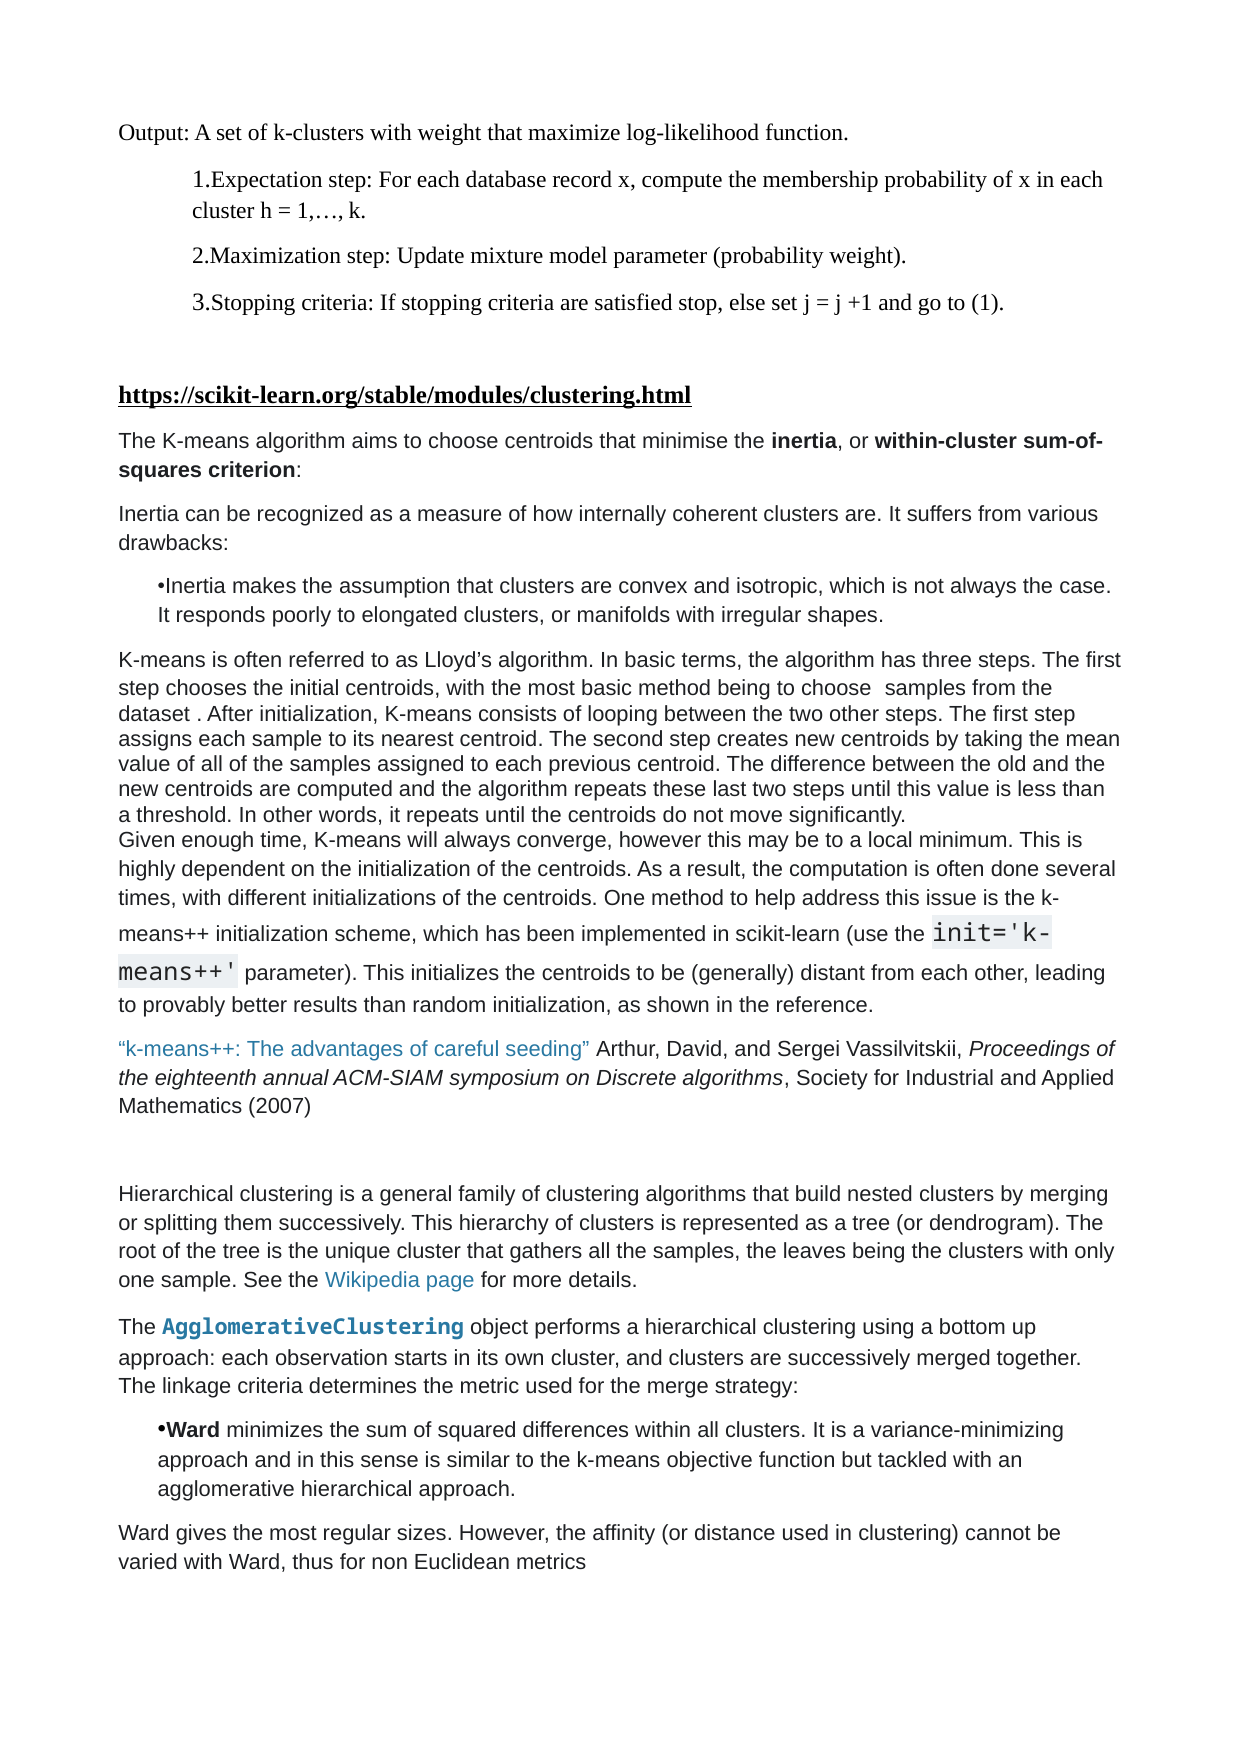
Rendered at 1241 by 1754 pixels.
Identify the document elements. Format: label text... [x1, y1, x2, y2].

text The AgglomerativeClustering object performs a hierarchical clustering using a bottom up approach: each observation starts in its own cluster, and clusters are successively merged together. The linkage criteria determines the metric used for the merge strategy: [118, 1311, 1122, 1398]
text Inertia can be recognized as a measure of how internally coherent clusters are. It suffers from various drawbacks: [118, 501, 1122, 555]
text https://scikit-learn.org/stable/modules/clustering.html [118, 381, 1122, 409]
text “k-means++: The advantages of careful seeding” Arthur, David, and Sergei Vassilvitskii, Proceedings of the eighteenth annual ACM-SIAM symposium on Discrete algorithms, Society for Industrial and Applied Mathematics (2007) [118, 1035, 1122, 1118]
text The K-means algorithm aims to choose centroids that minimise the inertia, or within-cluster sum-of-squares criterion: [118, 428, 1122, 482]
text Hierarchical clustering is a general family of clustering algorithms that build nested clusters by merging or splitting them successively. This hierarchy of clusters is represented as a tree (or dendrogram). The root of the tree is the unique cluster that gathers all the samples, the leaves being the clusters with only one sample. See the Wikipedia page for more details. [118, 1180, 1122, 1292]
list Ward minimizes the sum of squared differences within all clusters. It is a variance-minimizing approach and in this sense is similar to the k-means objective function but tackled with an agglomerative hierarchical approach. [118, 1417, 1122, 1501]
text Output: A set of k-clusters with weight that maximize log-likelihood function. [118, 118, 1122, 145]
text Ward gives the most regular sizes. However, the affinity (or distance used in clustering) cannot be varied with Ward, thus for non Euclidean metrics [118, 1520, 1122, 1574]
list Stopping criteria: If stopping criteria are satisfied stop, else set j = j +1 and go to (1). [118, 287, 1122, 316]
text K-means is often referred to as Lloyd’s algorithm. In basic terms, the algorithm has three steps. The first step chooses the initial centroids, with the most basic method being to choose samples from the dataset . After initialization, K-means consists of looping between the two other steps. The first step assigns each sample to its nearest centroid. The second step creates new centroids by taking the mean value of all of the samples assigned to each previous centroid. The difference between the old and the new centroids are computed and the algorithm repeats these last two steps until this value is less than a threshold. In other words, it repeats until the centroids do not move significantly. [118, 647, 1122, 827]
list Expectation step: For each database record x, compute the membership probability of x in each cluster h = 1,…, k. [118, 164, 1122, 223]
list Maximization step: Update mixture model parameter (probability weight). [118, 242, 1122, 269]
list Inertia makes the assumption that clusters are convex and isotropic, which is not always the case. It responds poorly to elongated clusters, or manifolds with irregular shapes. [118, 573, 1122, 627]
text Given enough time, K-means will always converge, however this may be to a local minimum. This is highly dependent on the initialization of the centroids. As a result, the computation is often done several times, with different initializations of the centroids. One method to help address this issue is the k-means++ initialization scheme, which has been implemented in scikit-learn (use the init='k-means++' parameter). This initializes the centroids to be (generally) distant from each other, leading to provably better results than random initialization, as shown in the reference. [118, 827, 1122, 1017]
